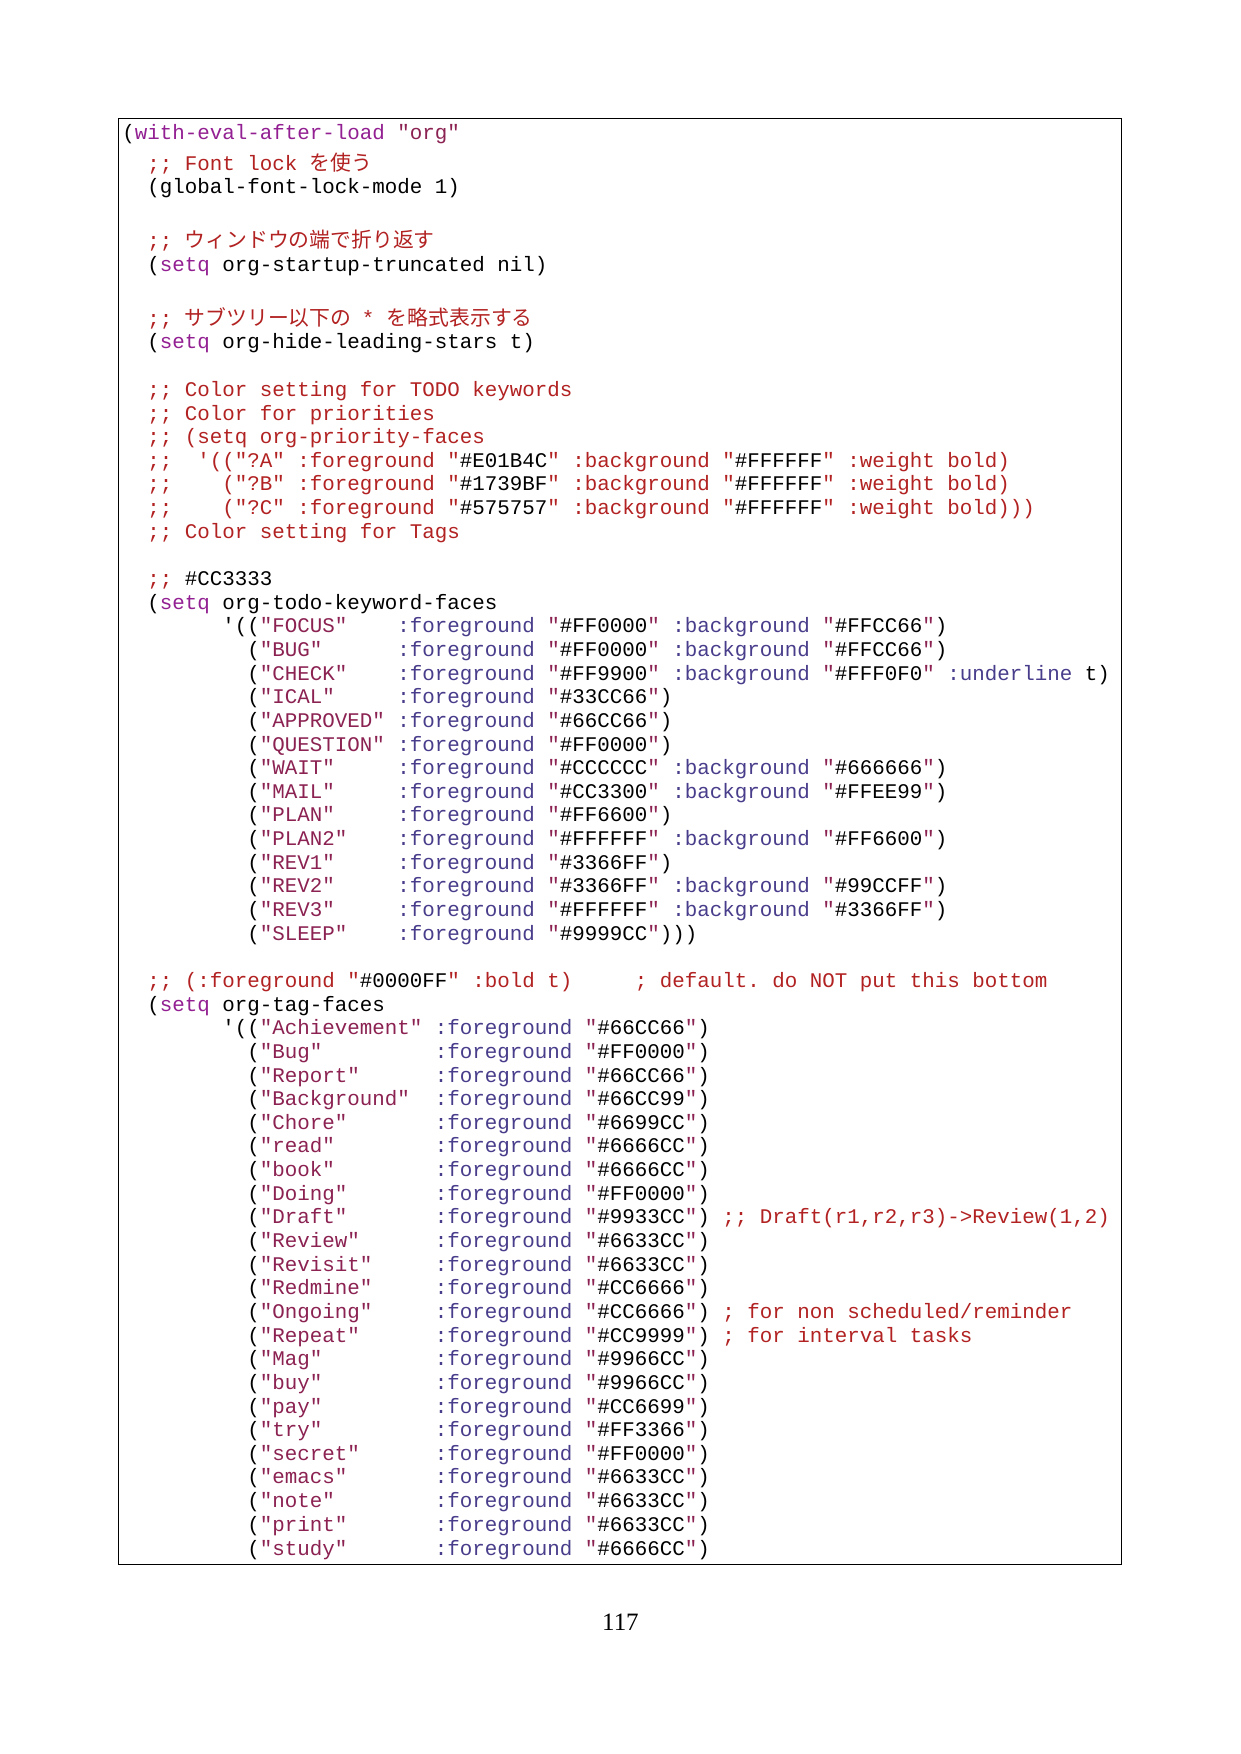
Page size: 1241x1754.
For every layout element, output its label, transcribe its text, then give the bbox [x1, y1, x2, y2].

text ("BUG" :foreground "#FF0000" :background "#FFCC66") [119, 635, 1121, 659]
text ("secret" :foreground "#FF0000") [119, 1439, 1121, 1463]
text ("pay" :foreground "#CC6699") [119, 1392, 1121, 1415]
text '(("Achievement" :foreground "#66CC66") [119, 1013, 1121, 1037]
text ("Report" :foreground "#66CC66") [119, 1061, 1121, 1084]
text ("Background" :foreground "#66CC99") [119, 1084, 1121, 1108]
text ;; サブツリー以下の * を略式表示する [119, 297, 1121, 328]
text (global-font-lock-mode 1) [119, 172, 1121, 196]
text ("PLAN" :foreground "#FF6600") [119, 801, 1121, 824]
text ("APPROVED" :foreground "#66CC66") [119, 706, 1121, 729]
text ;; Font lock を使う [119, 142, 1121, 172]
text ;; Color setting for Tags [119, 517, 1121, 540]
text ("REV1" :foreground "#3366FF") [119, 848, 1121, 871]
text ("buy" :foreground "#9966CC") [119, 1368, 1121, 1392]
text (setq org-startup-truncated nil) [119, 250, 1121, 273]
text ("MAIL" :foreground "#CC3300" :background "#FFEE99") [119, 777, 1121, 801]
text ("note" :foreground "#6633CC") [119, 1486, 1121, 1510]
text ("ICAL" :foreground "#33CC66") [119, 682, 1121, 706]
text ("Chore" :foreground "#6699CC") [119, 1108, 1121, 1132]
text ("Revisit" :foreground "#6633CC") [119, 1250, 1121, 1273]
text (setq org-hide-leading-stars t) [119, 328, 1121, 351]
text ("print" :foreground "#6633CC") [119, 1510, 1121, 1533]
text ("REV2" :foreground "#3366FF" :background "#99CCFF") [119, 871, 1121, 895]
text ("Draft" :foreground "#9933CC") ;; Draft(r1,r2,r3)->Review(1,2) [119, 1202, 1121, 1226]
text ;; (:foreground "#0000FF" :bold t) ; default. do NOT put this bottom [119, 966, 1121, 990]
text ("WAIT" :foreground "#CCCCCC" :background "#666666") [119, 753, 1121, 777]
text ("QUESTION" :foreground "#FF0000") [119, 729, 1121, 753]
text ("SLEEP" :foreground "#9999CC"))) [119, 919, 1121, 942]
text ;; ("?C" :foreground "#575757" :background "#FFFFFF" :weight bold))) [119, 493, 1121, 517]
text ("emacs" :foreground "#6633CC") [119, 1463, 1121, 1486]
text ("Mag" :foreground "#9966CC") [119, 1344, 1121, 1368]
text ("Repeat" :foreground "#CC9999") ; for interval tasks [119, 1321, 1121, 1344]
text ("PLAN2" :foreground "#FFFFFF" :background "#FF6600") [119, 824, 1121, 848]
text ("Bug" :foreground "#FF0000") [119, 1037, 1121, 1061]
text ("book" :foreground "#6666CC") [119, 1155, 1121, 1179]
text ("REV3" :foreground "#FFFFFF" :background "#3366FF") [119, 895, 1121, 919]
text ("read" :foreground "#6666CC") [119, 1132, 1121, 1155]
text '(("FOCUS" :foreground "#FF0000" :background "#FFCC66") [119, 611, 1121, 635]
text ("try" :foreground "#FF3366") [119, 1415, 1121, 1439]
text (with-eval-after-load "org" [119, 119, 1121, 142]
text ;; ウィンドウの端で折り返す [119, 219, 1121, 250]
text ;; Color for priorities [119, 398, 1121, 422]
text ("Review" :foreground "#6633CC") [119, 1226, 1121, 1250]
text ;; Color setting for TODO keywords [119, 375, 1121, 398]
text (setq org-todo-keyword-faces [119, 588, 1121, 611]
text ;; ("?B" :foreground "#1739BF" :background "#FFFFFF" :weight bold) [119, 469, 1121, 493]
text ("Redmine" :foreground "#CC6666") [119, 1273, 1121, 1297]
text ("Ongoing" :foreground "#CC6666") ; for non scheduled/reminder [119, 1297, 1121, 1321]
text ("Doing" :foreground "#FF0000") [119, 1179, 1121, 1202]
text (setq org-tag-faces [119, 990, 1121, 1013]
text ;; '(("?A" :foreground "#E01B4C" :background "#FFFFFF" :weight bold) [119, 446, 1121, 469]
text ;; #CC3333 [119, 564, 1121, 588]
text ;; (setq org-priority-faces [119, 422, 1121, 446]
text ("study" :foreground "#6666CC") [119, 1533, 1121, 1564]
text ("CHECK" :foreground "#FF9900" :background "#FFF0F0" :underline t) [119, 659, 1121, 682]
